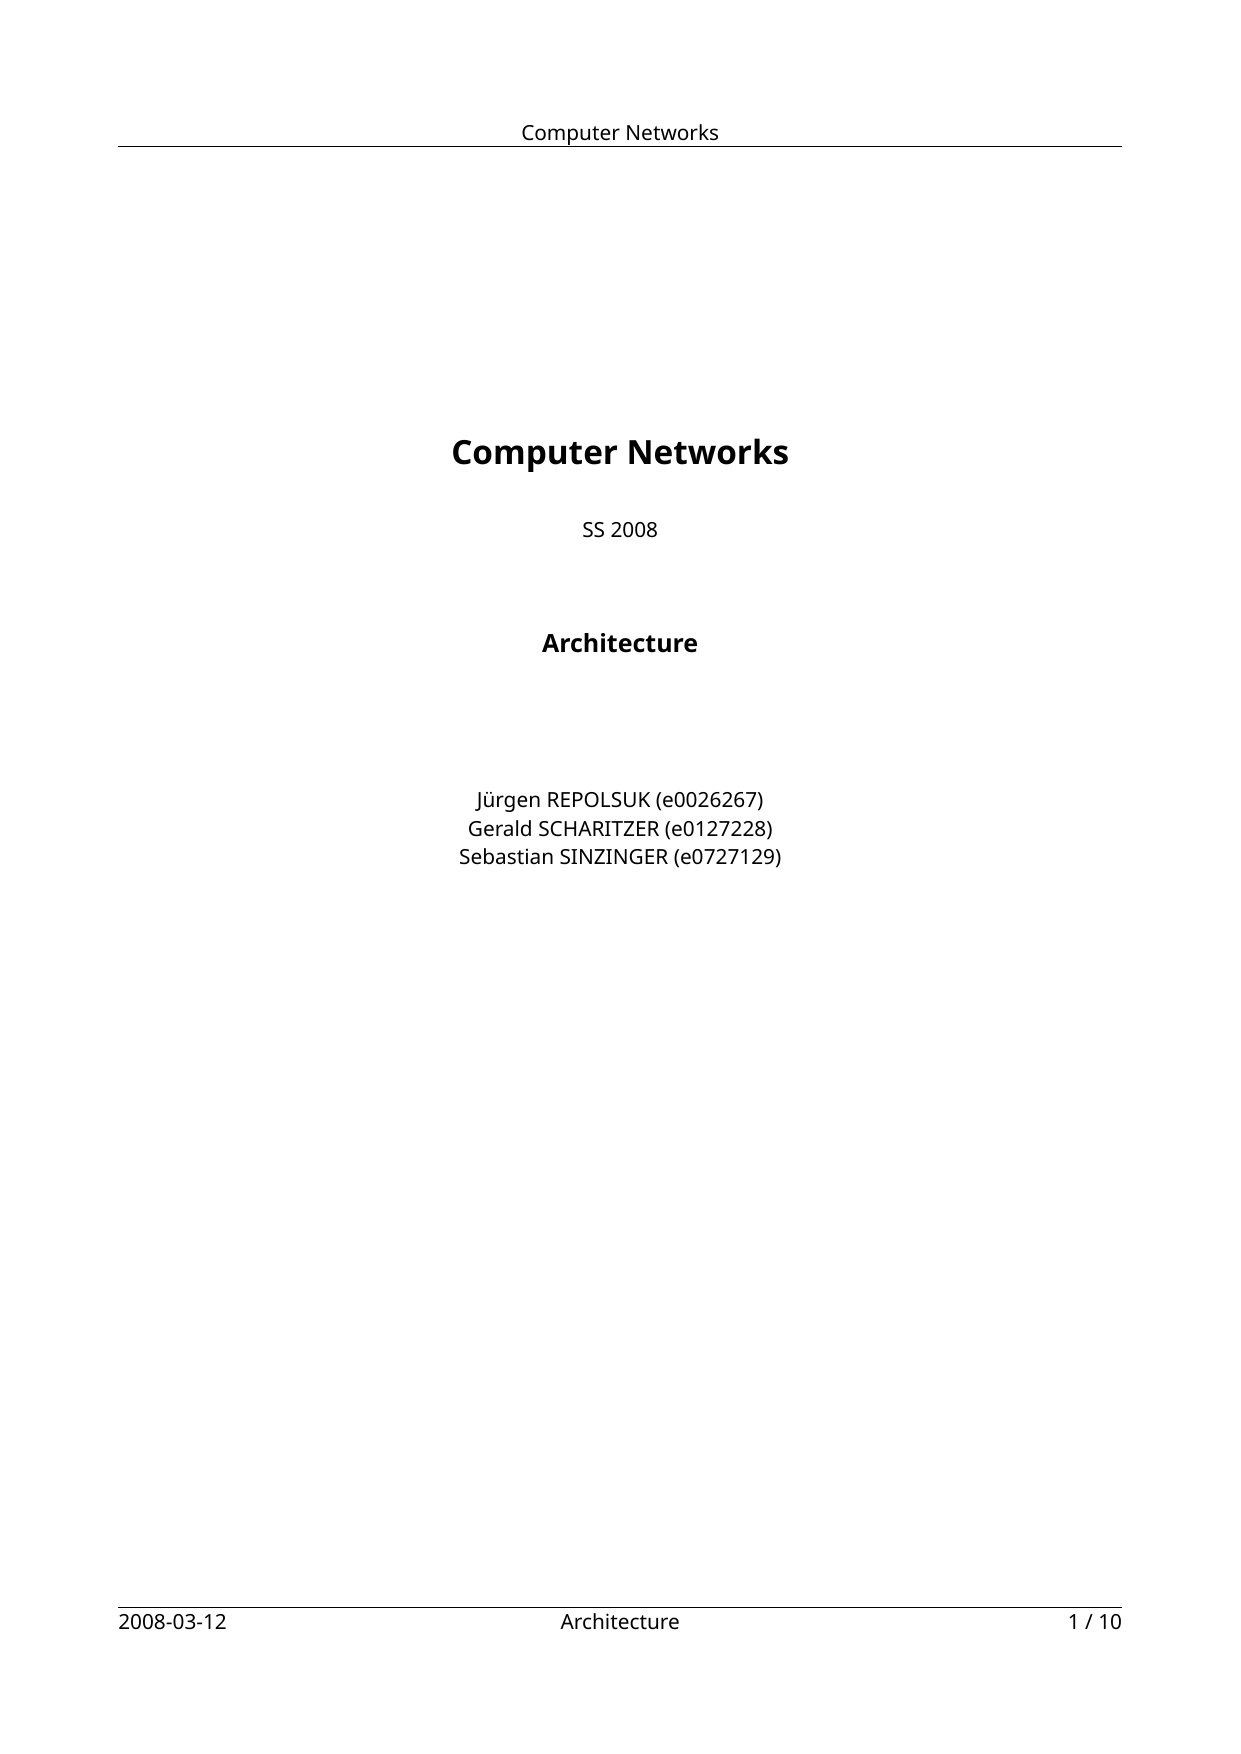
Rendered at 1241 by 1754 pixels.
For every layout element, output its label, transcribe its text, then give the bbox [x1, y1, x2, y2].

text Gerald SCHARITZER (e0127228) [118, 814, 1122, 842]
subtitle Architecture [118, 625, 1122, 659]
text Sebastian SINZINGER (e0727129) [118, 842, 1122, 871]
title Computer Networks [118, 429, 1122, 474]
text SS 2008 [118, 515, 1122, 543]
text Jürgen REPOLSUK (e0026267) [118, 786, 1122, 814]
